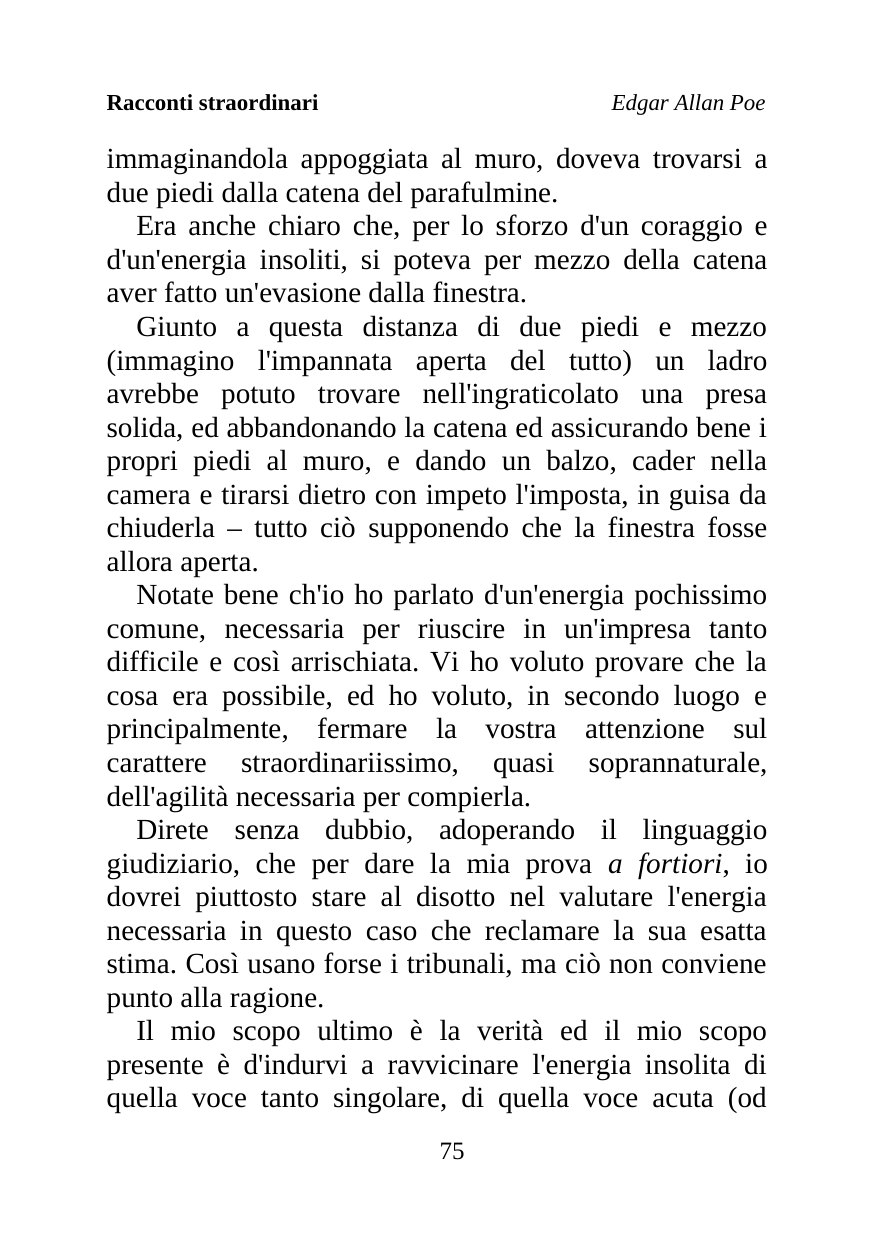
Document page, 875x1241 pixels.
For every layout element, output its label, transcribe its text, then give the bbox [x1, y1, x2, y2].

text Direte senza dubbio, adoperando il linguaggio giudiziario, che per dare la mia prova a fortiori, io dovrei piuttosto stare al disotto nel valutare l'energia necessaria in questo caso che reclamare la sua esatta stima. Così usano forse i tribunali, ma ciò non conviene punto alla ragione. [106, 812, 768, 1013]
text Il mio scopo ultimo è la verità ed il mio scopo presente è d'indurvi a ravvicinare l'energia insolita di quella voce tanto singolare, di quella voce acuta (od [106, 1013, 768, 1114]
text Notate bene ch'io ho parlato d'un'energia pochissimo comune, necessaria per riuscire in un'impresa tanto difficile e così arrischiata. Vi ho voluto provare che la cosa era possibile, ed ho voluto, in secondo luogo e principalmente, fermare la vostra attenzione sul carattere straordinariissimo, quasi soprannaturale, dell'agilità necessaria per compierla. [106, 577, 768, 812]
text Giunto a questa distanza di due piedi e mezzo (immagino l'impannata aperta del tutto) un ladro avrebbe potuto trovare nell'ingraticolato una presa solida, ed abbandonando la catena ed assicurando bene i propri piedi al muro, e dando un balzo, cader nella camera e tirarsi dietro con impeto l'imposta, in guisa da chiuderla – tutto ciò supponendo che la finestra fosse allora aperta. [106, 309, 768, 577]
text Era anche chiaro che, per lo sforzo d'un coraggio e d'un'energia insoliti, si poteva per mezzo della catena aver fatto un'evasione dalla finestra. [106, 208, 768, 309]
text immaginandola appoggiata al muro, doveva trovarsi a due piedi dalla catena del parafulmine. [106, 141, 768, 208]
